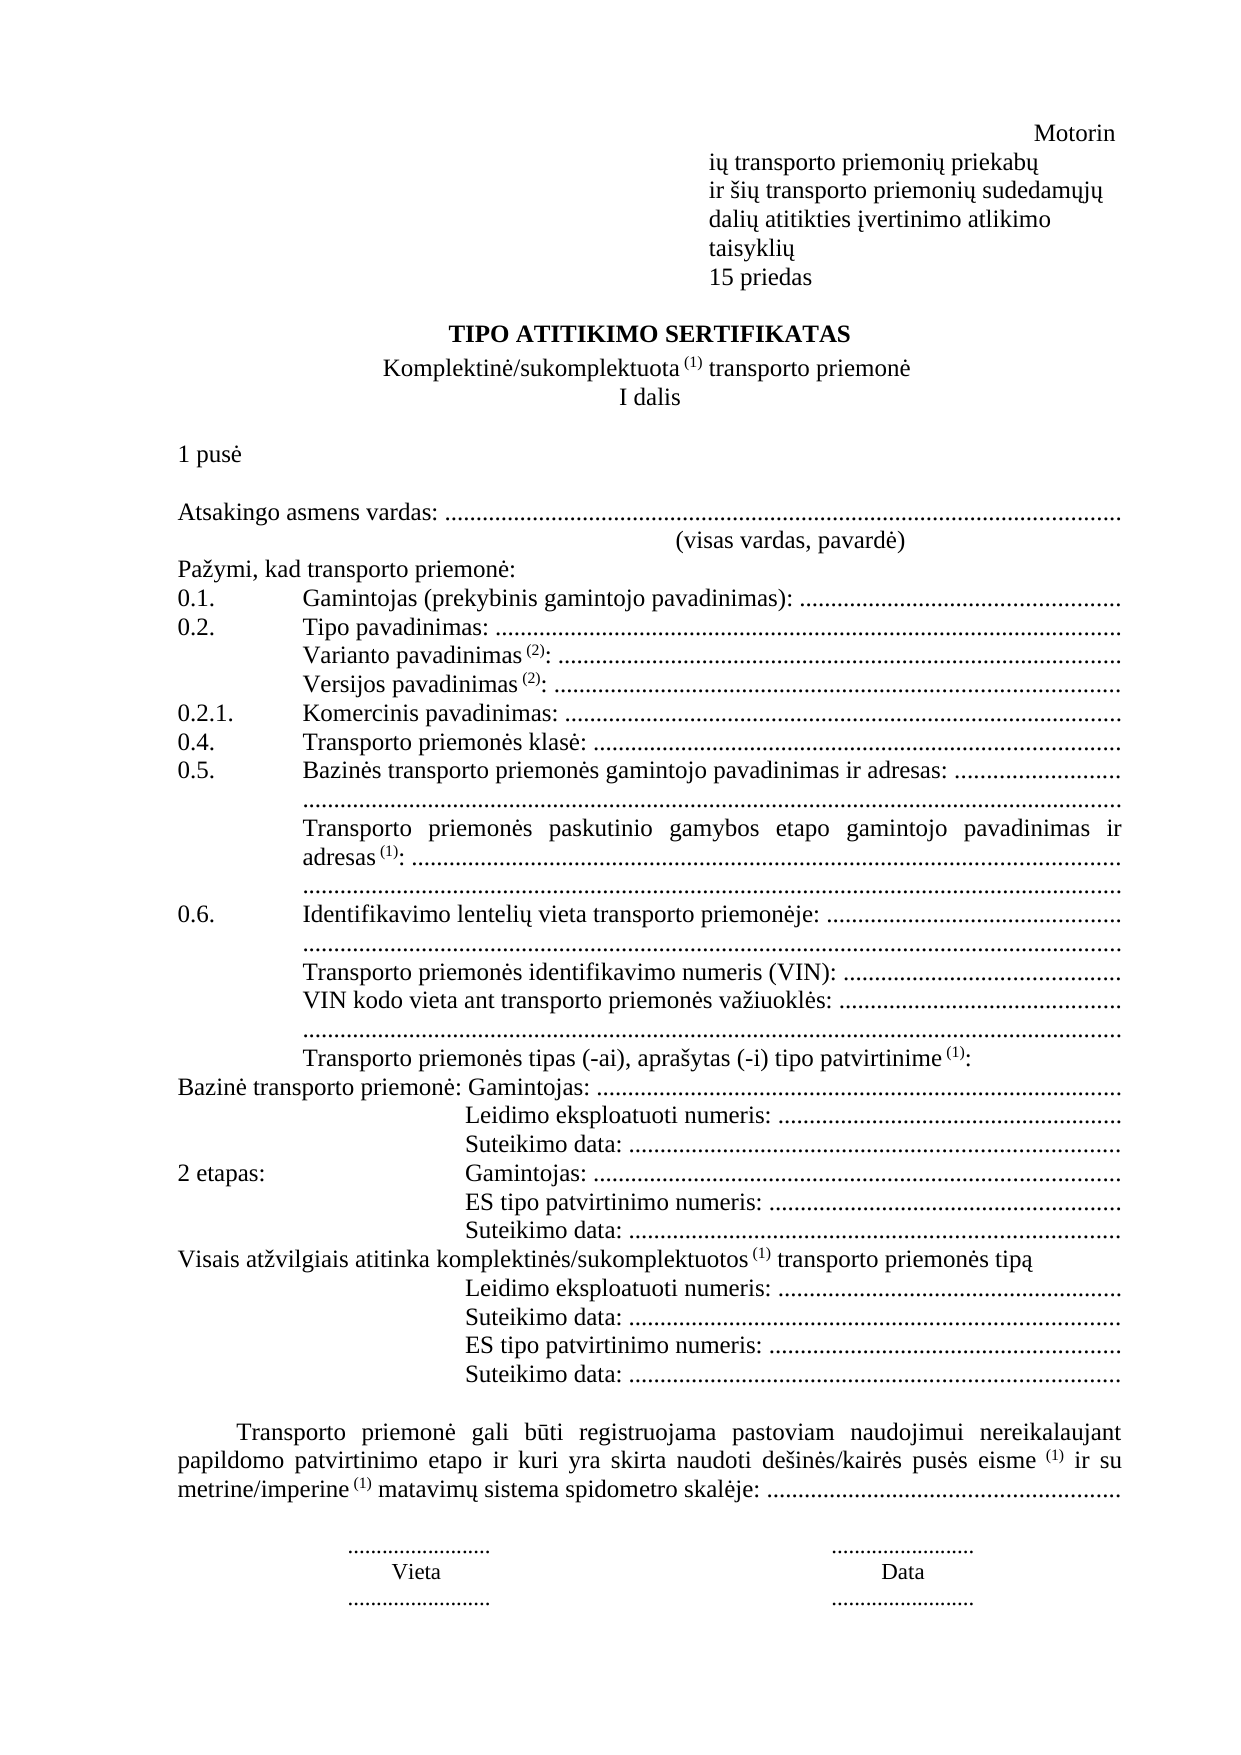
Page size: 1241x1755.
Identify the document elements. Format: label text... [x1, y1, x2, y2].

text Suteikimo data: [465, 1359, 1122, 1388]
text Transporto priemonė gali būti registruojama pastoviam naudojimui nereikalaujant papildomo patvirtinimo etapo ir kuri yra skirta naudoti dešinės/kairės pusės eisme (1) ir su metrine/imperine (1) matavimų sistema spidometro skalėje: [177, 1417, 1122, 1503]
text Transporto priemonės tipas (-ai), aprašytas (-i) tipo patvirtinime (1): [302, 1043, 1122, 1072]
text . [302, 784, 1122, 813]
table_cell ......................... [661, 1584, 1145, 1611]
text Bazinė transporto priemonė: Gamintojas: [177, 1072, 1122, 1100]
text Visais atžvilgiais atitinka komplektinės/sukomplektuotos (1) transporto priemonės tipą [177, 1244, 1122, 1273]
text Leidimo eksploatuoti numeris: [465, 1273, 1122, 1302]
text Varianto pavadinimas (2): [302, 640, 1122, 669]
text Transporto priemonės paskutinio gamybos etapo gamintojo pavadinimas ir adresas (1): [302, 813, 1122, 870]
text Suteikimo data: [465, 1302, 1122, 1330]
text ES tipo patvirtinimo numeris: [465, 1187, 1122, 1215]
text 0.6. Identifikavimo lentelių vieta transporto priemonėje: [177, 899, 1122, 928]
text 0.2.1. Komercinis pavadinimas: [177, 698, 1122, 727]
text Motorinių transporto priemonių priekabų [709, 118, 1122, 176]
text TIPO ATITIKIMO SERTIFIKATAS [177, 319, 1122, 348]
text . [302, 870, 1122, 899]
table_cell ......................... [177, 1584, 661, 1611]
text VIN kodo vieta ant transporto priemonės važiuoklės: [302, 985, 1122, 1014]
text . [302, 1014, 1122, 1043]
text I dalis [177, 382, 1122, 410]
text ES tipo patvirtinimo numeris: [465, 1330, 1122, 1359]
text 1 pusė [177, 439, 1122, 468]
text 0.5. Bazinės transporto priemonės gamintojo pavadinimas ir adresas: [177, 755, 1122, 784]
text Leidimo eksploatuoti numeris: [465, 1100, 1122, 1129]
text dalių atitikties įvertinimo atlikimo [177, 204, 1122, 233]
text 15 priedas [177, 262, 1122, 291]
text Pažymi, kad transporto priemonė: [177, 554, 1122, 583]
table_header ......................... Data [661, 1532, 1145, 1584]
text Suteikimo data: [465, 1129, 1122, 1158]
text 0.1. Gamintojas (prekybinis gamintojo pavadinimas): [177, 583, 1122, 612]
text Atsakingo asmens vardas: [177, 497, 1122, 525]
text Suteikimo data: [465, 1215, 1122, 1244]
text . [302, 928, 1122, 957]
text ir šių transporto priemonių sudedamųjų [177, 176, 1122, 204]
text Versijos pavadinimas (2): [302, 669, 1122, 698]
text taisyklių [177, 233, 1122, 262]
text Komplektinė/sukomplektuota (1) transporto priemonė [177, 353, 1122, 382]
text (visas vardas, pavardė) [452, 525, 1122, 554]
text 0.2. Tipo pavadinimas: [177, 612, 1122, 640]
text 0.4. Transporto priemonės klasė: [177, 727, 1122, 755]
table_header ......................... Vieta [177, 1532, 661, 1584]
text Transporto priemonės identifikavimo numeris (VIN): [302, 957, 1122, 985]
text 2 etapas: Gamintojas: [177, 1158, 1122, 1187]
